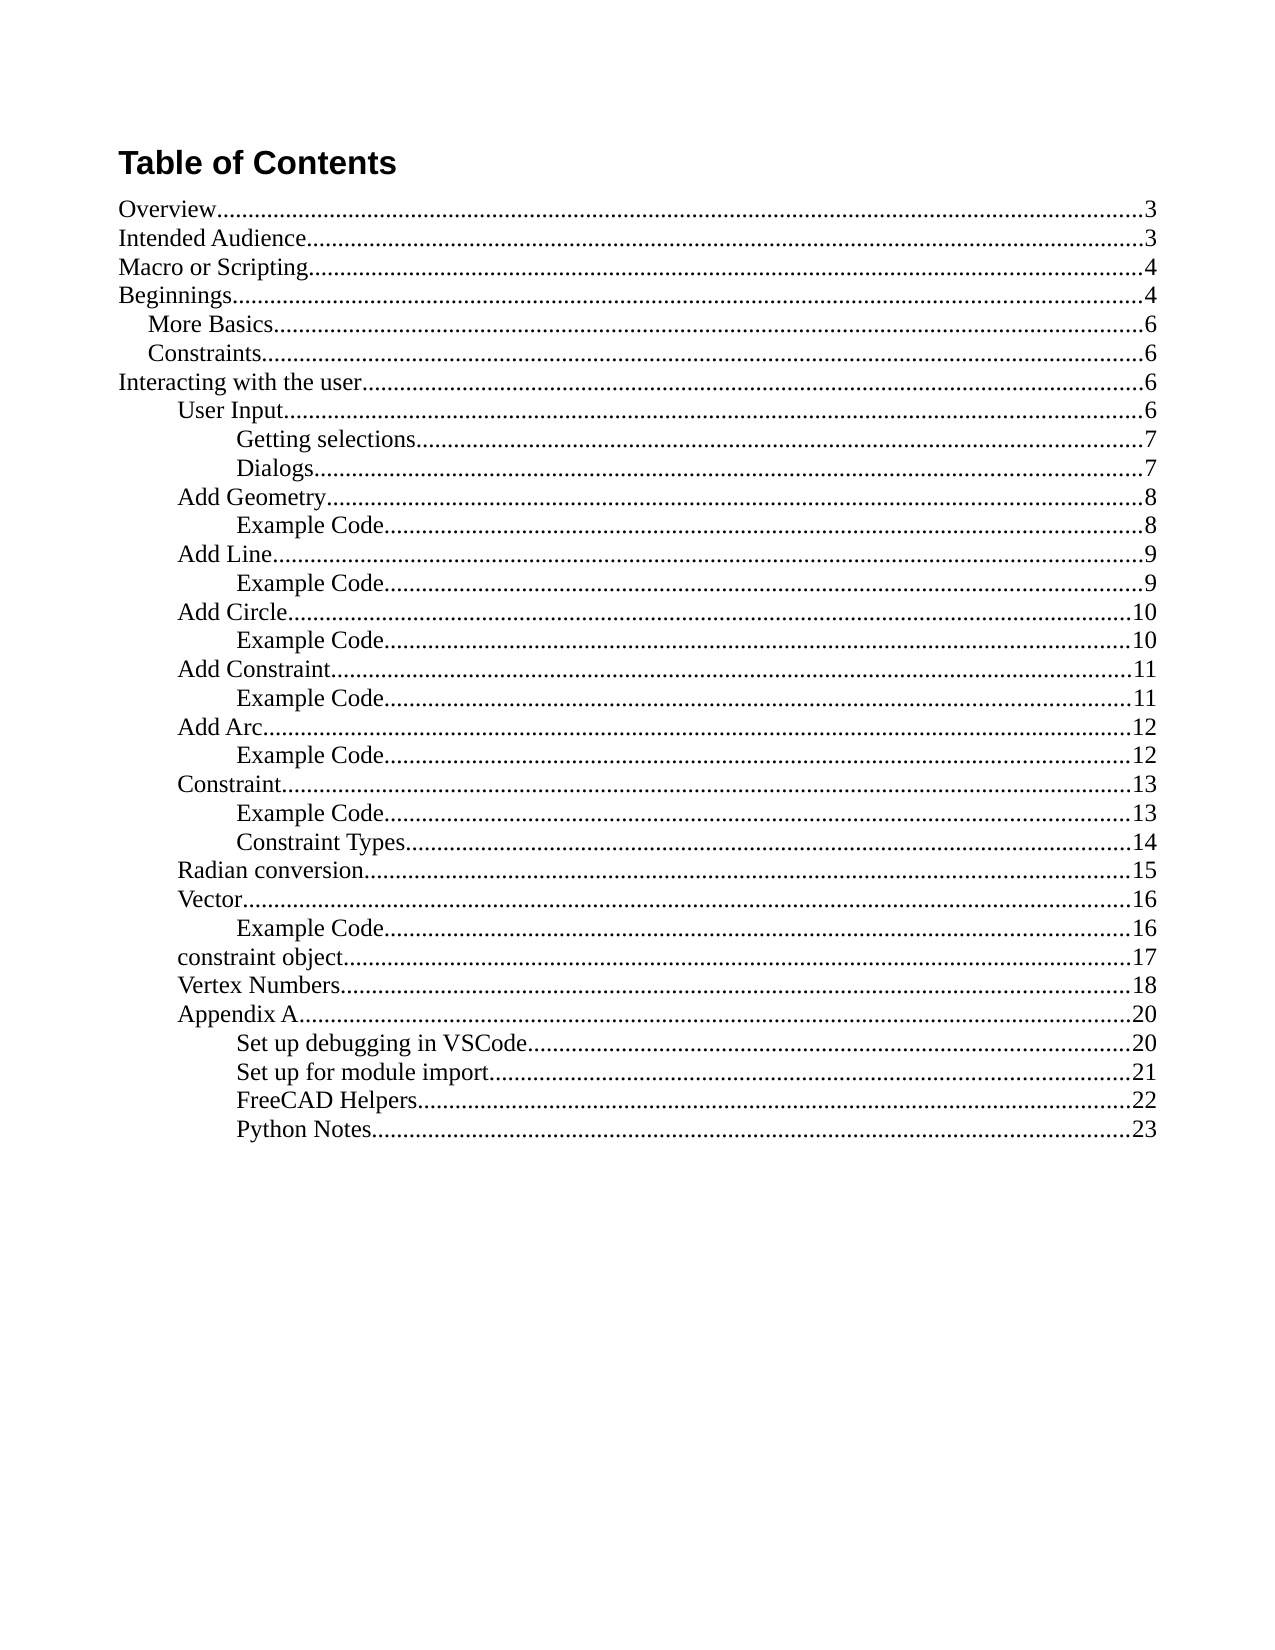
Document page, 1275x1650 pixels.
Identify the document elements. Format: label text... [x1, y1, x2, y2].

text User Input 6 [177, 395, 1157, 424]
text Beginnings 4 [118, 280, 1157, 309]
subtitle Table of Contents [118, 143, 1157, 182]
text Intended Audience 3 [118, 223, 1157, 252]
text Example Code 13 [236, 798, 1157, 827]
text Getting selections 7 [236, 424, 1157, 453]
text Appendix A 20 [177, 999, 1157, 1028]
text Macro or Scripting 4 [118, 252, 1157, 280]
text Add Geometry 8 [177, 482, 1157, 510]
text Example Code 8 [236, 510, 1157, 539]
text Add Circle 10 [177, 597, 1157, 625]
text Vector 16 [177, 884, 1157, 913]
text Vertex Numbers 18 [177, 970, 1157, 999]
text Example Code 10 [236, 625, 1157, 654]
text Add Line 9 [177, 539, 1157, 568]
text Add Arc 12 [177, 712, 1157, 740]
text Dialogs 7 [236, 453, 1157, 482]
text Constraint Types 14 [236, 827, 1157, 855]
text Example Code 9 [236, 568, 1157, 597]
text Set up for module import 21 [236, 1057, 1157, 1085]
text Constraint 13 [177, 769, 1157, 798]
text Python Notes 23 [236, 1114, 1157, 1143]
text Example Code 12 [236, 740, 1157, 769]
text Example Code 16 [236, 913, 1157, 942]
text More Basics 6 [148, 309, 1157, 338]
text Set up debugging in VSCode 20 [236, 1028, 1157, 1057]
text Constraints 6 [148, 338, 1157, 367]
text constraint object 17 [177, 942, 1157, 970]
text Interacting with the user 6 [118, 367, 1157, 395]
text Add Constraint 11 [177, 654, 1157, 683]
text Overview 3 [118, 194, 1157, 223]
text Example Code 11 [236, 683, 1157, 712]
text Radian conversion 15 [177, 855, 1157, 884]
text FreeCAD Helpers 22 [236, 1085, 1157, 1114]
